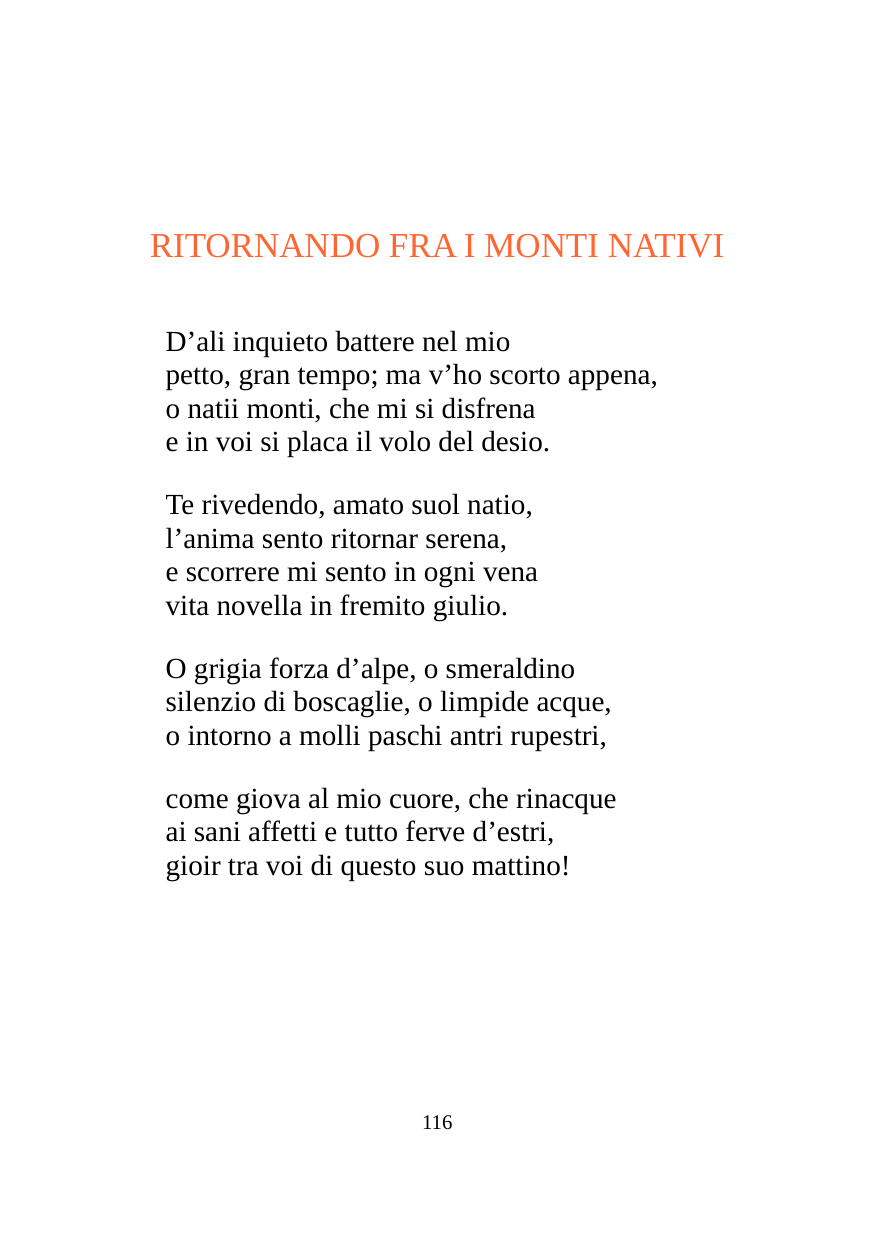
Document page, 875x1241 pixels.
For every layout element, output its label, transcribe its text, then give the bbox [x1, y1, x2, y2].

text O grigia forza d’alpe, o smeraldino silenzio di boscaglie, o limpide acque, o intorno a molli paschi antri rupestri, [165, 651, 768, 752]
text D’ali inquieto battere nel mio petto, gran tempo; ma v’ho scorto appena, o natii monti, che mi si disfrena e in voi si placa il volo del desio. [165, 324, 768, 458]
text come giova al mio cuore, che rinacque ai sani affetti e tutto ferve d’estri, gioir tra voi di questo suo mattino! [165, 781, 768, 882]
subtitle RITORNANDO FRA I MONTI NATIVI [106, 224, 768, 264]
text Te rivedendo, amato suol natio, l’anima sento ritornar serena, e scorrere mi sento in ogni vena vita novella in fremito giulio. [165, 487, 768, 621]
